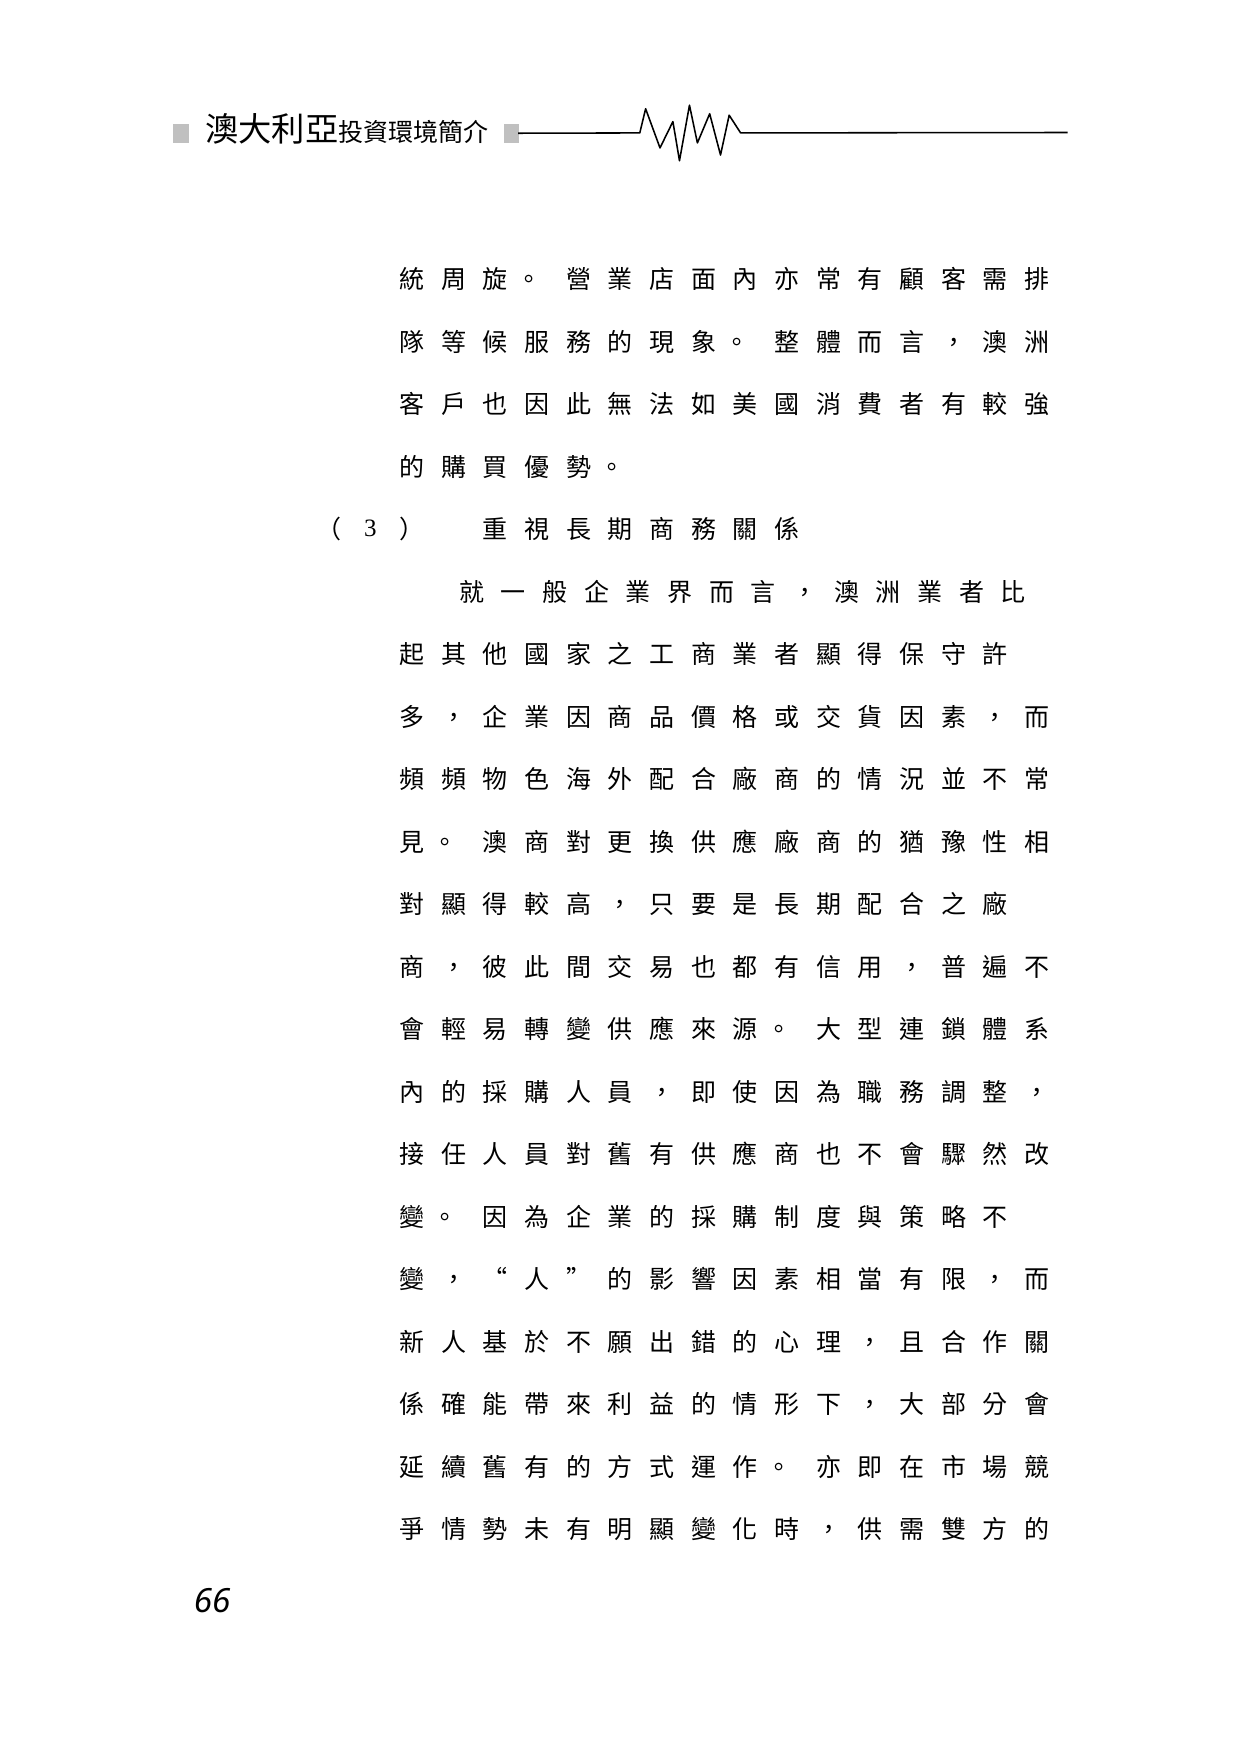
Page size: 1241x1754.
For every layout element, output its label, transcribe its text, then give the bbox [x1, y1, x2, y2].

text 統周旋。營業店面內亦常有顧客需排隊等候服務的現象。整體而言，澳洲客戶也因此無法如美國消費者有較強的購買優勢。 [306, 236, 1058, 486]
text （3） 重視長期商務關係 [306, 486, 1058, 549]
text 就一般企業界而言，澳洲業者比起其他國家之工商業者顯得保守許多，企業因商品價格或交貨因素，而頻頻物色海外配合廠商的情況並不常見。澳商對更換供應廠商的猶豫性相對顯得較高，只要是長期配合之廠商，彼此間交易也都有信用，普遍不會輕易轉變供應來源。大型連鎖體系內的採購人員，即使因為職務調整，接任人員對舊有供應商也不會驟然改變。因為企業的採購制度與策略不變，“人”的影響因素相當有限，而新人基於不願出錯的心理，且合作關係確能帶來利益的情形下，大部分會延續舊有的方式運作。亦即在市場競爭情勢未有明顯變化時，供需雙方的 [306, 549, 1058, 1549]
